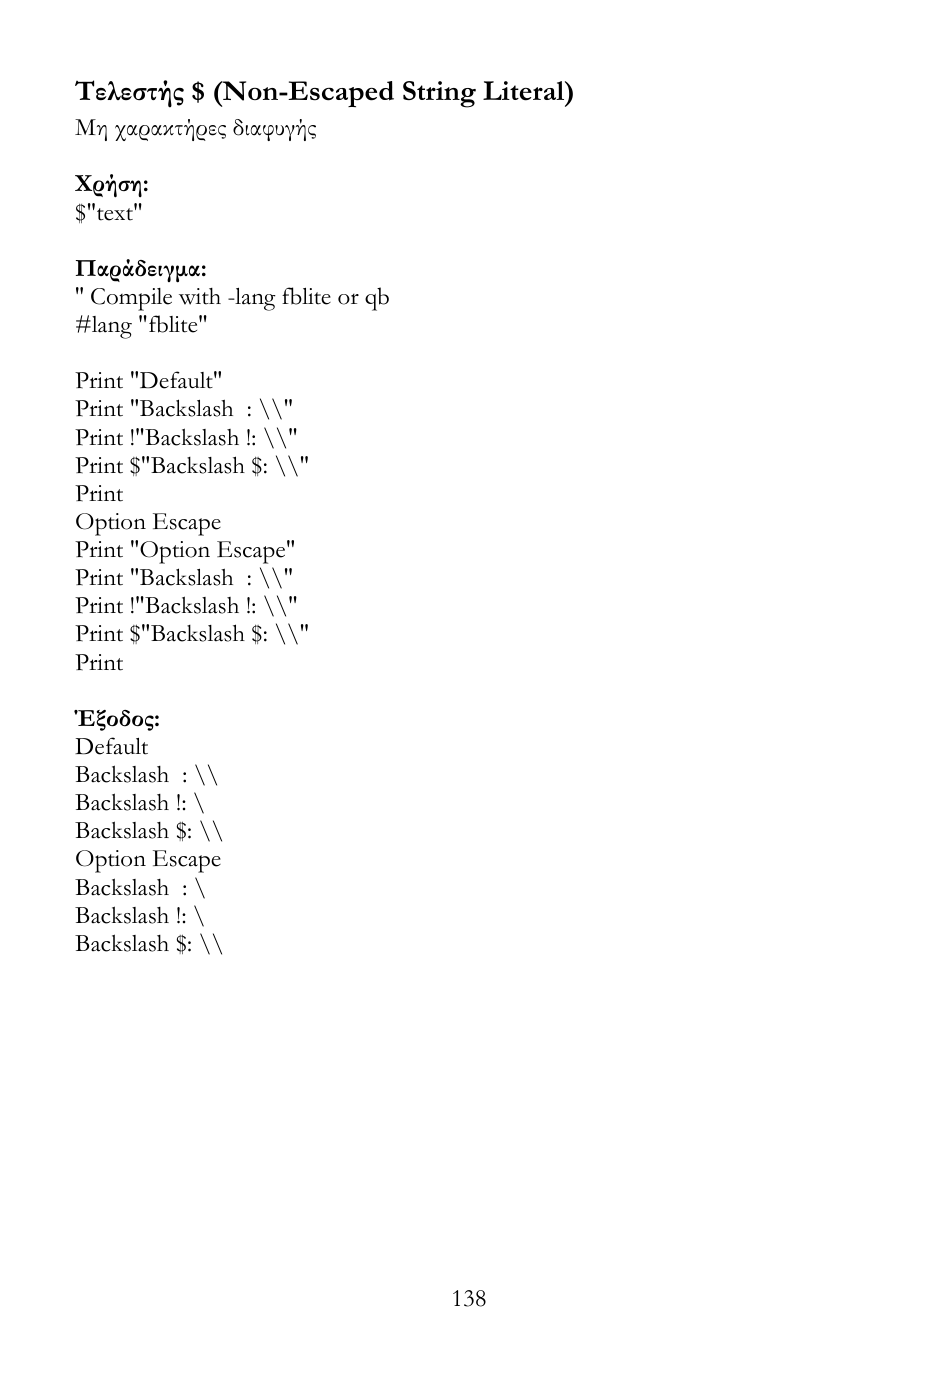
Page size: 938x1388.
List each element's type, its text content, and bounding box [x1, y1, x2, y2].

text Print !"Backslash !: \\" [75, 423, 862, 452]
text Παράδειγμα: [75, 255, 862, 283]
text Default [75, 733, 862, 761]
text Option Escape [75, 845, 862, 873]
text Backslash $: \\ [75, 817, 862, 845]
text Print "Backslash : \\" [75, 395, 862, 423]
text Print [75, 480, 862, 508]
text Backslash !: \ [75, 902, 862, 930]
text Option Escape [75, 508, 862, 536]
text Backslash : \\ [75, 761, 862, 789]
text Print $"Backslash $: \\" [75, 452, 862, 480]
text Print $"Backslash $: \\" [75, 620, 862, 648]
text Print "Default" [75, 367, 862, 395]
text Print [75, 648, 862, 677]
text Backslash !: \ [75, 789, 862, 817]
text Backslash : \ [75, 873, 862, 902]
text $"text" [75, 198, 862, 227]
text Μη χαρακτήρες διαφυγής [75, 114, 862, 142]
text '' Compile with -lang fblite or qb [75, 283, 862, 311]
subtitle Τελεστής $ (Non-Escaped String Literal) [75, 75, 862, 108]
text Έξοδος: [75, 705, 862, 733]
text Print !"Backslash !: \\" [75, 592, 862, 620]
text Print "Backslash : \\" [75, 564, 862, 592]
text #lang "fblite" [75, 311, 862, 339]
text Print "Option Escape" [75, 536, 862, 564]
text Χρήση: [75, 170, 862, 198]
text Backslash $: \\ [75, 930, 862, 958]
